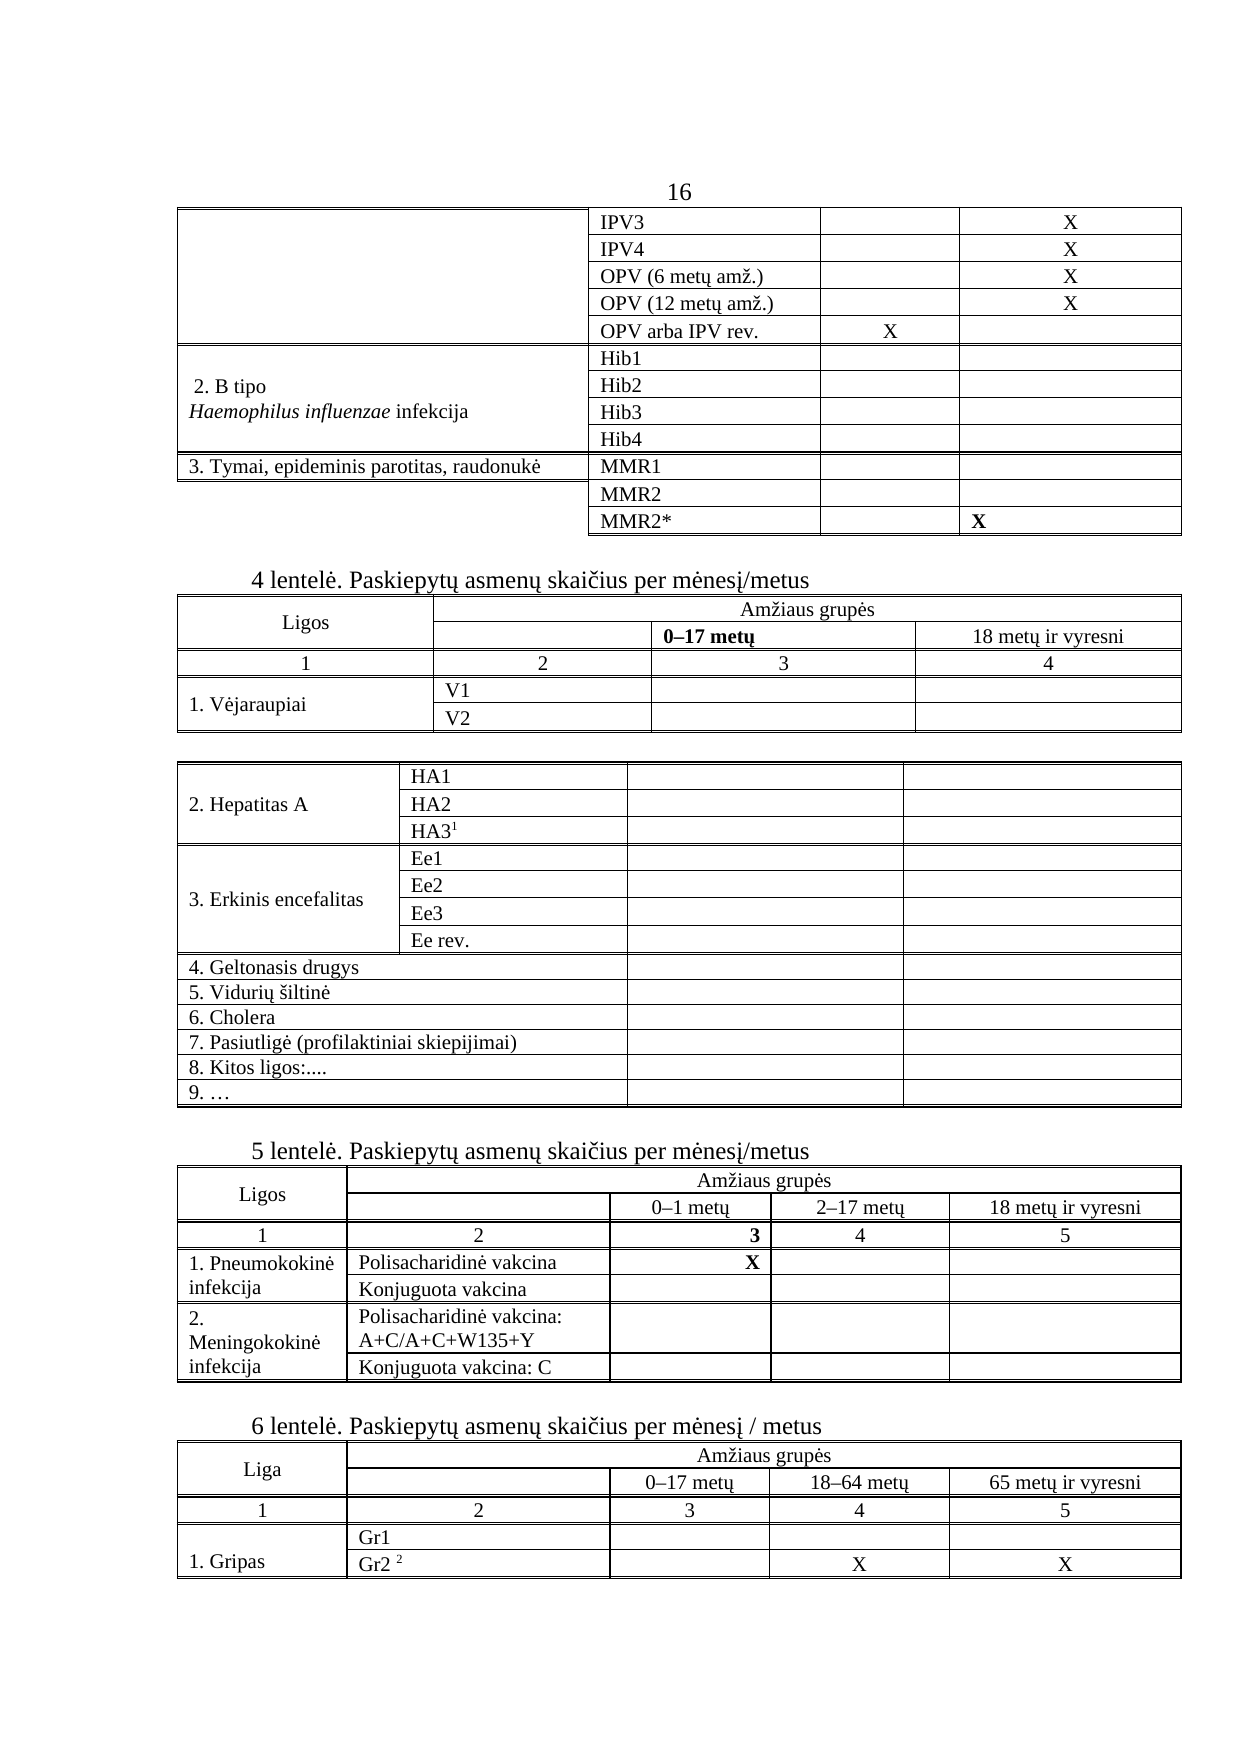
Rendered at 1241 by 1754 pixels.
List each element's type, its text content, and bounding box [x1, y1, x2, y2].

table_cell IPV4 [589, 235, 820, 261]
table_cell 1 [178, 1223, 346, 1247]
table_cell Konjuguota vakcina: C [348, 1354, 609, 1379]
table_cell 18 metų ir vyresni [916, 622, 1181, 648]
table_cell [628, 955, 903, 979]
table_cell X [611, 1250, 770, 1274]
table_cell 2–17 metų [772, 1194, 949, 1219]
table_cell V2 [434, 703, 651, 729]
table_cell 6. Cholera [178, 1005, 627, 1029]
table_cell 1. Gripas [178, 1525, 346, 1576]
table_cell OPV (12 metų amž.) [589, 289, 820, 315]
table_cell [904, 1055, 1181, 1079]
table_cell 4. Geltonasis drugys [178, 955, 627, 979]
table_cell [960, 371, 1181, 397]
table_cell Hib3 [589, 398, 820, 424]
table_cell [960, 316, 1181, 343]
table_cell X [960, 507, 1181, 533]
table_cell [821, 262, 959, 288]
table_header Amžiaus grupės [434, 597, 1181, 621]
table_cell Gr2 2 [348, 1550, 609, 1576]
table_cell 2 [348, 1223, 609, 1247]
table_cell MMR2 [589, 480, 820, 506]
text 6 lentelė. Paskiepytų asmenų skaičius per mėnesį / metus [177, 1411, 1181, 1440]
table_cell [652, 678, 915, 702]
table_cell [821, 289, 959, 315]
table_cell [628, 790, 903, 816]
table_cell 0–17 metų [611, 1469, 769, 1494]
table_cell [904, 898, 1181, 924]
table_cell [916, 703, 1181, 729]
table_cell [628, 1080, 903, 1104]
text 4 lentelė. Paskiepytų asmenų skaičius per mėnesį/metus [177, 565, 1181, 593]
table_cell 7. Pasiutligė (profilaktiniai skiepijimai) [178, 1030, 627, 1054]
table_cell Ee2 [400, 871, 627, 897]
table_cell 3. Erkinis encefalitas [178, 846, 399, 952]
table_cell [950, 1354, 1180, 1379]
table_cell 1 [178, 651, 433, 675]
table_cell [821, 455, 959, 478]
table_cell 3. Tymai, epideminis parotitas, raudonukė [178, 455, 588, 478]
table_cell [960, 398, 1181, 424]
table_cell [821, 507, 959, 533]
table_header Ligos [178, 1168, 346, 1219]
table_cell 18 metų ir vyresni [950, 1194, 1180, 1219]
table_cell [628, 980, 903, 1004]
table_cell [950, 1275, 1180, 1301]
table_header HA1 [400, 765, 627, 788]
table_cell V1 [434, 678, 651, 702]
table_cell [348, 1194, 609, 1219]
table_cell Konjuguota vakcina [348, 1275, 609, 1301]
table_cell [904, 980, 1181, 1004]
table_cell [904, 871, 1181, 897]
table_cell [628, 926, 903, 952]
table_cell 3 [652, 651, 915, 675]
table_cell [960, 480, 1181, 506]
table_cell [950, 1304, 1180, 1352]
table_cell Ee rev. [400, 926, 627, 952]
table_cell 4 [772, 1223, 949, 1247]
table_header Amžiaus grupės [348, 1443, 1180, 1467]
table_cell 2. B tipo Haemophilus influenzae infekcija [178, 346, 588, 451]
table_cell [611, 1354, 770, 1379]
table_header 2. Hepatitas A [178, 765, 399, 843]
table_cell 0–17 metų [652, 622, 915, 648]
table_cell [904, 1080, 1181, 1104]
table_cell [628, 846, 903, 870]
table_cell [904, 846, 1181, 870]
text 5 lentelė. Paskiepytų asmenų skaičius per mėnesį/metus [177, 1136, 1181, 1165]
table_cell [628, 898, 903, 924]
table_cell 65 metų ir vyresni [950, 1469, 1180, 1494]
table_cell 2 [348, 1498, 609, 1522]
table_cell Hib2 [589, 371, 820, 397]
table_cell X [770, 1550, 949, 1576]
table_cell X [960, 208, 1181, 234]
table_cell HA31 [400, 817, 627, 843]
table_cell Ee1 [400, 846, 627, 870]
table_cell 8. Kitos ligos:.... [178, 1055, 627, 1079]
table_cell [434, 622, 651, 648]
table_cell [628, 871, 903, 897]
table_header Liga [178, 1443, 346, 1494]
table_cell HA2 [400, 790, 627, 816]
table_cell [611, 1275, 770, 1301]
table_cell Polisacharidinė vakcina: A+C/A+C+W135+Y [348, 1304, 609, 1352]
table_cell [950, 1525, 1180, 1549]
table_cell 3 [611, 1223, 770, 1247]
table_cell [772, 1275, 949, 1301]
table_cell Ee3 [400, 898, 627, 924]
table_cell [628, 1055, 903, 1079]
table_cell Hib4 [589, 425, 820, 451]
table_cell [348, 1469, 609, 1494]
table_cell [821, 425, 959, 451]
table_header Ligos [178, 597, 433, 648]
table_cell OPV (6 metų amž.) [589, 262, 820, 288]
table_cell 3 [611, 1498, 769, 1522]
table_cell [611, 1550, 769, 1576]
table_cell IPV3 [589, 208, 820, 234]
table_cell X [960, 289, 1181, 315]
table_cell OPV arba IPV rev. [589, 316, 820, 343]
table_cell [628, 817, 903, 843]
table_cell [628, 1030, 903, 1054]
table_cell X [960, 235, 1181, 261]
table_cell [611, 1525, 769, 1549]
table_cell [960, 425, 1181, 451]
table_cell MMR1 [589, 455, 820, 478]
table_cell 2 [434, 651, 651, 675]
table_cell [904, 926, 1181, 952]
table_header [628, 765, 903, 788]
table_cell 0–1 metų [611, 1194, 770, 1219]
table_cell [772, 1250, 949, 1274]
table_cell 1. Pneumokokinė infekcija [178, 1250, 346, 1301]
table_cell X [950, 1550, 1180, 1576]
table_cell 5 [950, 1498, 1180, 1522]
table_cell 5. Vidurių šiltinė [178, 980, 627, 1004]
table_cell [821, 235, 959, 261]
table_cell [772, 1354, 949, 1379]
table_cell [821, 346, 959, 370]
table_cell [821, 208, 959, 234]
table_cell [950, 1250, 1180, 1274]
table_header [904, 765, 1181, 788]
table_cell [772, 1304, 949, 1352]
table_cell 5 [950, 1223, 1180, 1247]
table_header Amžiaus grupės [348, 1168, 1180, 1192]
table_cell Gr1 [348, 1525, 609, 1549]
table_cell [960, 455, 1181, 478]
table_cell Hib1 [589, 346, 820, 370]
table_cell [904, 955, 1181, 979]
table_cell 18–64 metų [770, 1469, 949, 1494]
table_cell X [960, 262, 1181, 288]
table_cell X [821, 316, 959, 343]
table_cell Polisacharidinė vakcina [348, 1250, 609, 1274]
table_cell 1. Vėjaraupiai [178, 678, 433, 729]
table_cell [960, 346, 1181, 370]
table_cell [916, 678, 1181, 702]
table_cell MMR2* [589, 507, 820, 533]
table_cell [821, 398, 959, 424]
table_cell 4 [770, 1498, 949, 1522]
table_cell [904, 817, 1181, 843]
table_cell 9. … [178, 1080, 627, 1104]
table_cell [821, 371, 959, 397]
table_cell [770, 1525, 949, 1549]
table_cell [178, 210, 588, 343]
table_cell 1 [178, 1498, 346, 1522]
table_cell [904, 790, 1181, 816]
table_cell [904, 1030, 1181, 1054]
table_cell [652, 703, 915, 729]
table_cell 2. Meningokokinė infekcija [178, 1304, 346, 1379]
table_cell [821, 480, 959, 506]
table_cell [611, 1304, 770, 1352]
table_cell [904, 1005, 1181, 1029]
table_cell 4 [916, 651, 1181, 675]
table_cell [628, 1005, 903, 1029]
